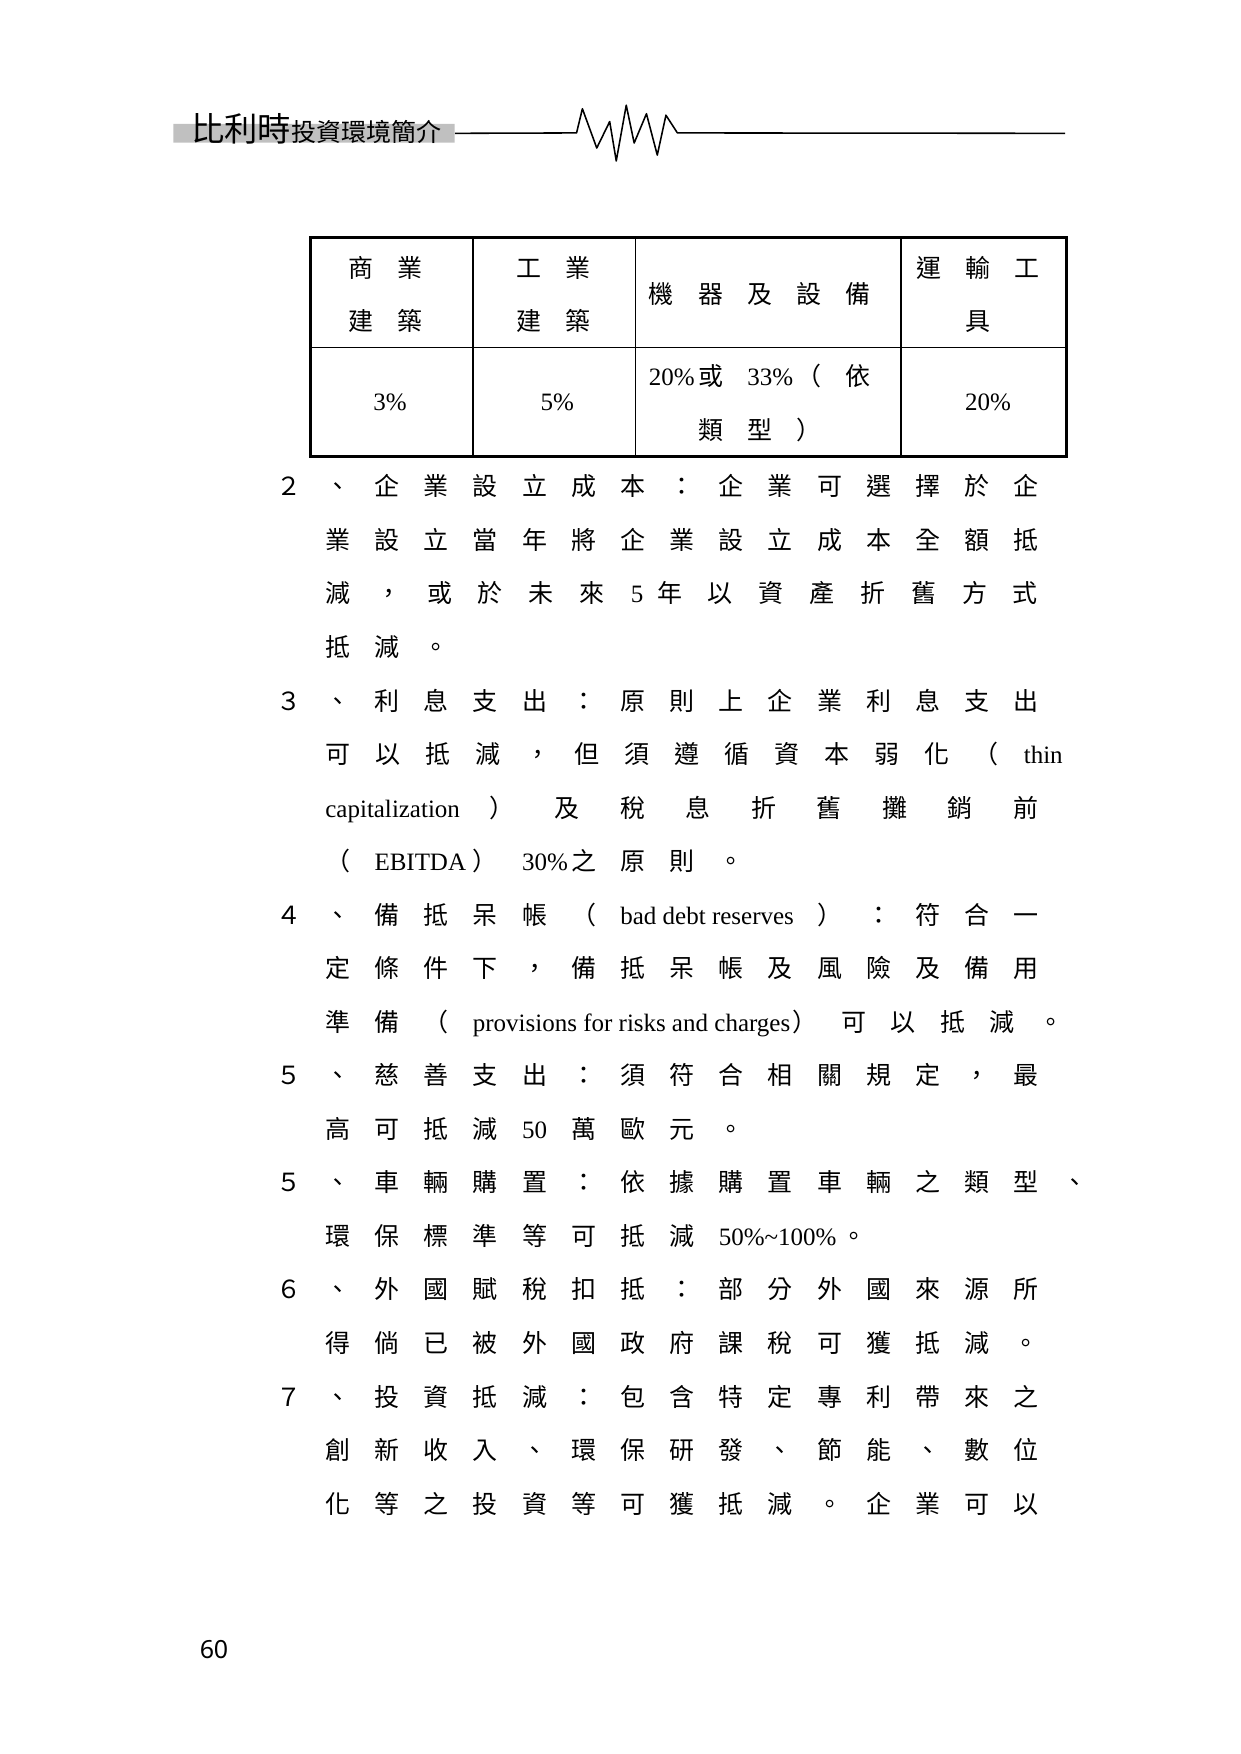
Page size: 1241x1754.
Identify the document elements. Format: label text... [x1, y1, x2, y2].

table_cell 20% [902, 348, 1065, 455]
text ５、車輛購置：依據購置車輛之類型、環保標準等可抵減50%~100%。 [275, 1154, 1063, 1261]
table_cell 3% [312, 348, 472, 455]
table_cell 20%或33%（依類型） [636, 348, 900, 455]
table_header 運輸工具 [902, 239, 1065, 346]
text ４、備抵呆帳（bad debt reserves）：符合一定條件下，備抵呆帳及風險及備用準備（provisions for risks and charges）可以抵減。 [275, 887, 1063, 1047]
table_header 商業建築 [312, 239, 472, 346]
table_header 工業建築 [474, 239, 635, 346]
text ６、外國賦稅扣抵：部分外國來源所得倘已被外國政府課稅可獲抵減。 [275, 1261, 1063, 1368]
text ５、慈善支出：須符合相關規定，最高可抵減50萬歐元。 [275, 1047, 1063, 1154]
text ２、企業設立成本：企業可選擇於企業設立當年將企業設立成本全額抵減，或於未來5年以資產折舊方式抵減。 [275, 458, 1063, 672]
table_cell 5% [474, 348, 635, 455]
table_header 機器及設備 [636, 239, 900, 346]
text ７、投資抵減：包含特定專利帶來之創新收入、環保研發、節能、數位化等之投資等可獲抵減。企業可以 [275, 1368, 1063, 1529]
text ３、利息支出：原則上企業利息支出可以抵減，但須遵循資本弱化（thin capitalization）及稅息折舊攤銷前（EBITDA）30%之原則。 [275, 672, 1063, 887]
